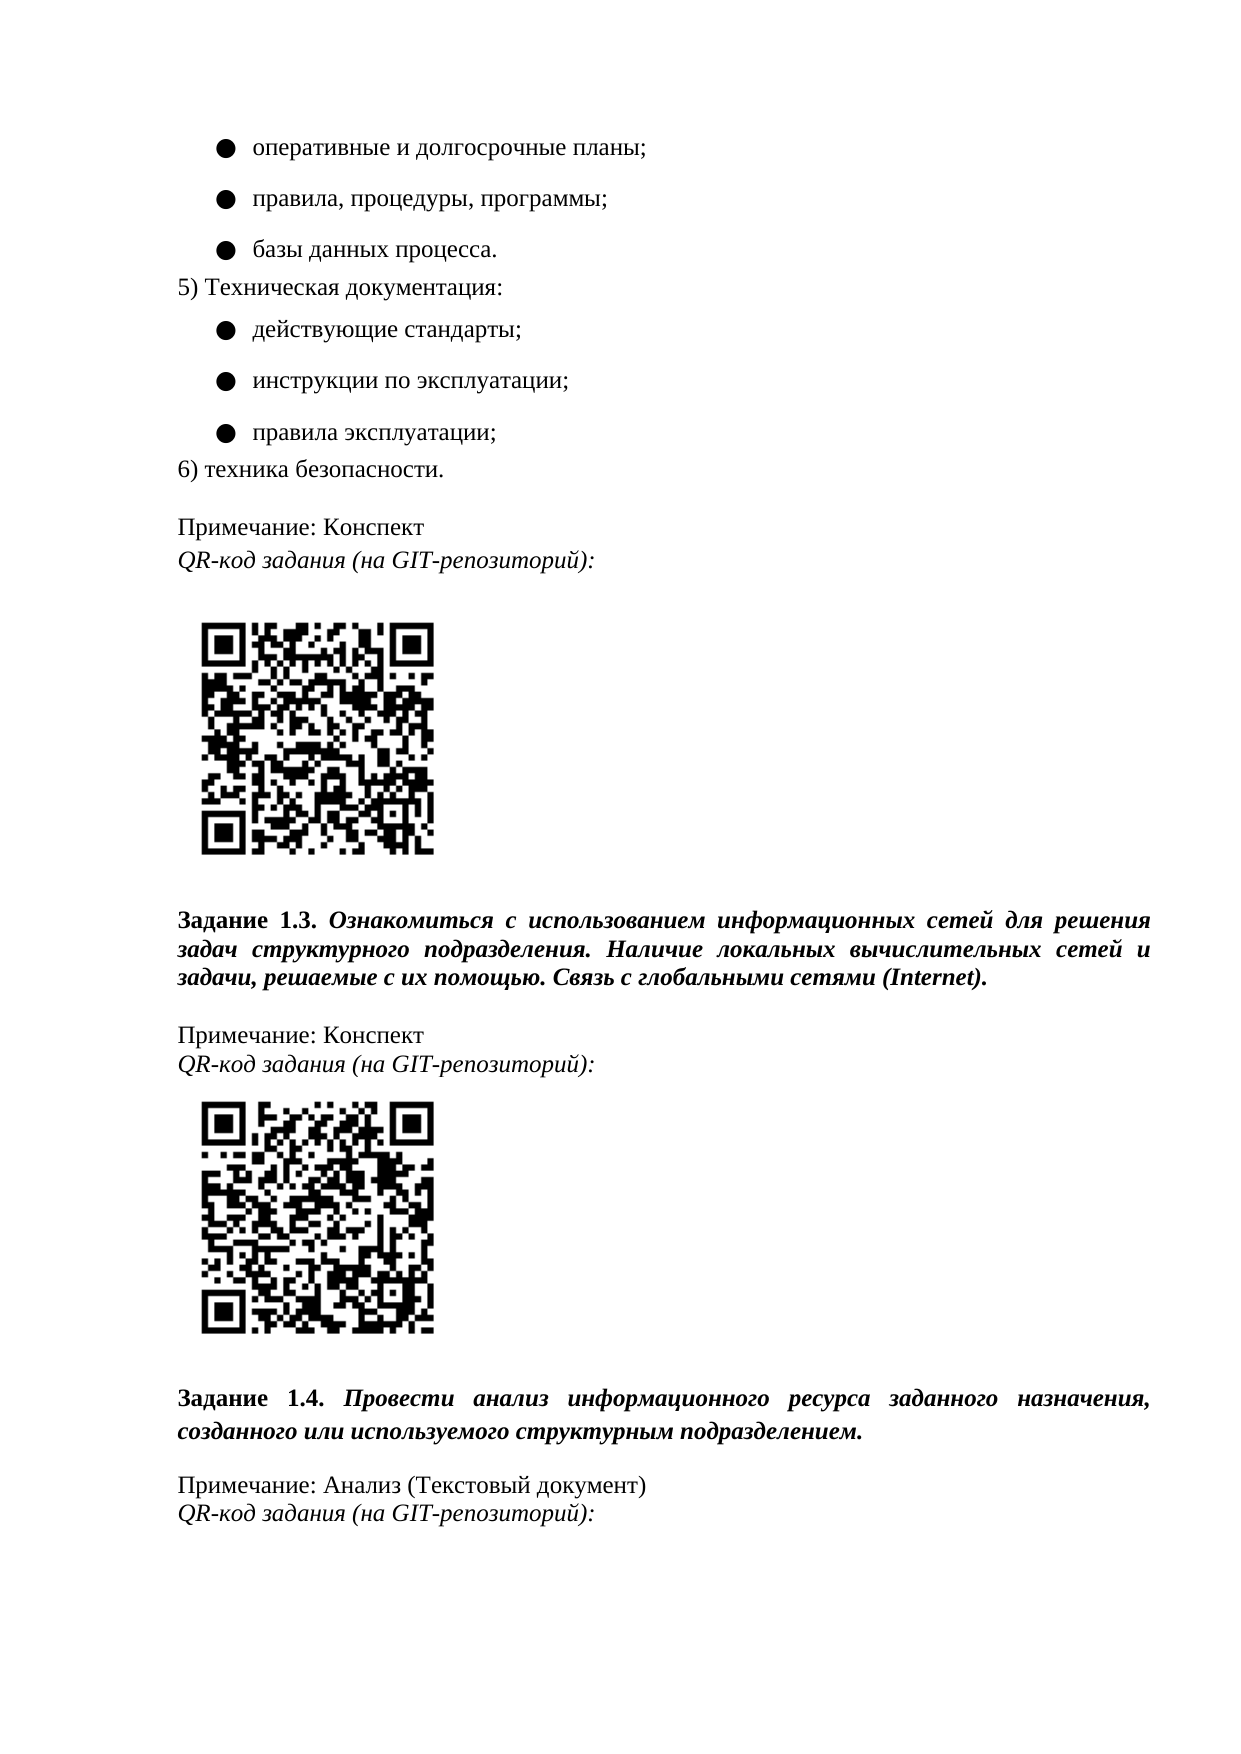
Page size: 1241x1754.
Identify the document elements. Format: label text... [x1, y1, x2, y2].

list инструкции по эксплуатации; [215, 352, 1152, 403]
text 6) техника безопасности. [177, 454, 1152, 483]
text Задание 1.3. Ознакомиться с использованием информационных сетей для решения задач структурного подразделения. Наличие локальных вычислительных сетей и задачи, решаемые с их помощью. Связь с глобальными сетями (Internet). [177, 905, 1152, 991]
list базы данных процесса. [215, 221, 1152, 272]
list правила эксплуатации; [215, 403, 1152, 454]
text 5) Техническая документация: [177, 272, 1152, 301]
picture [177, 1077, 459, 1359]
text Примечание: Анализ (Текстовый документ) [177, 1470, 1152, 1498]
list оперативные и долгосрочные планы; [215, 118, 1152, 169]
text QR-код задания (на GIT-репозиторий): [177, 1498, 1152, 1527]
picture [177, 598, 459, 880]
text Примечание: Конспект QR-код задания (на GIT-репозиторий): [177, 512, 1152, 574]
text Примечание: Конспект [177, 1020, 1152, 1049]
list правила, процедуры, программы; [215, 169, 1152, 221]
list действующие стандарты; [215, 301, 1152, 352]
text Задание 1.4. Провести анализ информационного ресурса заданного назначения, созданного или используемого структурным подразделением. [177, 1383, 1152, 1444]
text QR-код задания (на GIT-репозиторий): [177, 1049, 1152, 1077]
